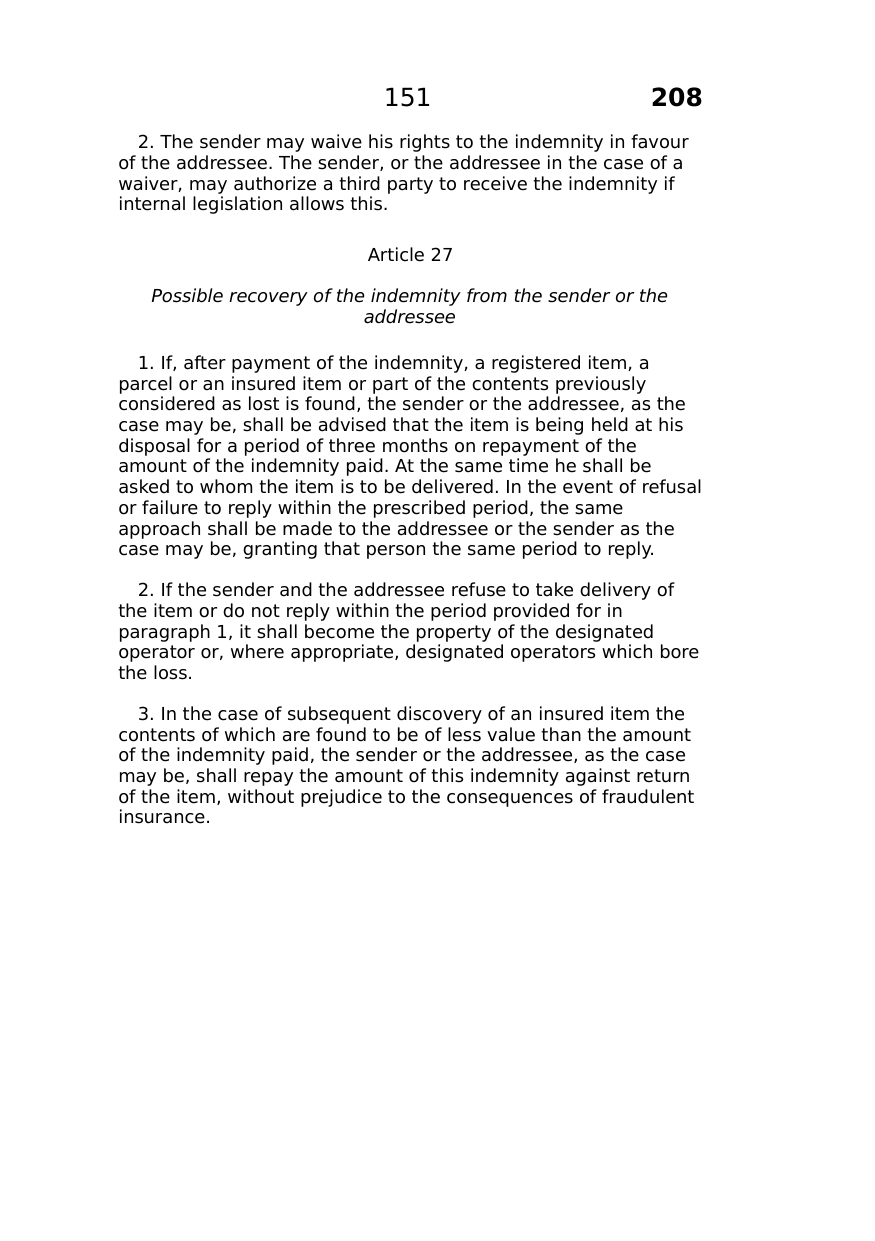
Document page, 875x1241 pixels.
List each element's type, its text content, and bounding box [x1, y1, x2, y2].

text 2. If the sender and the addressee refuse to take delivery of the item or do not reply within the period provided for in paragraph 1, it shall become the property of the designated operator or, where appropriate, designated operators which bore the loss. [118, 580, 703, 684]
text 1. If, after payment of the indemnity, a registered item, a parcel or an insured item or part of the contents previously considered as lost is found, the sender or the addressee, as the case may be, shall be advised that the item is being held at his disposal for a period of three months on repayment of the amount of the indemnity paid. At the same time he shall be asked to whom the item is to be delivered. In the event of refusal or failure to reply within the prescribed period, the same approach shall be made to the addressee or the sender as the case may be, granting that person the same period to reply. [118, 353, 703, 560]
text 2. The sender may waive his rights to the indemnity in favour of the addressee. The sender, or the addressee in the case of a waiver, may authorize a third party to receive the indemnity if internal legislation allows this. [118, 132, 703, 215]
subtitle Article 27 Possible recovery of the indemnity from the sender or the addressee [118, 245, 703, 328]
text 3. In the case of subsequent discovery of an insured item the contents of which are found to be of less value than the amount of the indemnity paid, the sender or the addressee, as the case may be, shall repay the amount of this indemnity against return of the item, without prejudice to the consequences of fraudulent insurance. [118, 704, 703, 828]
